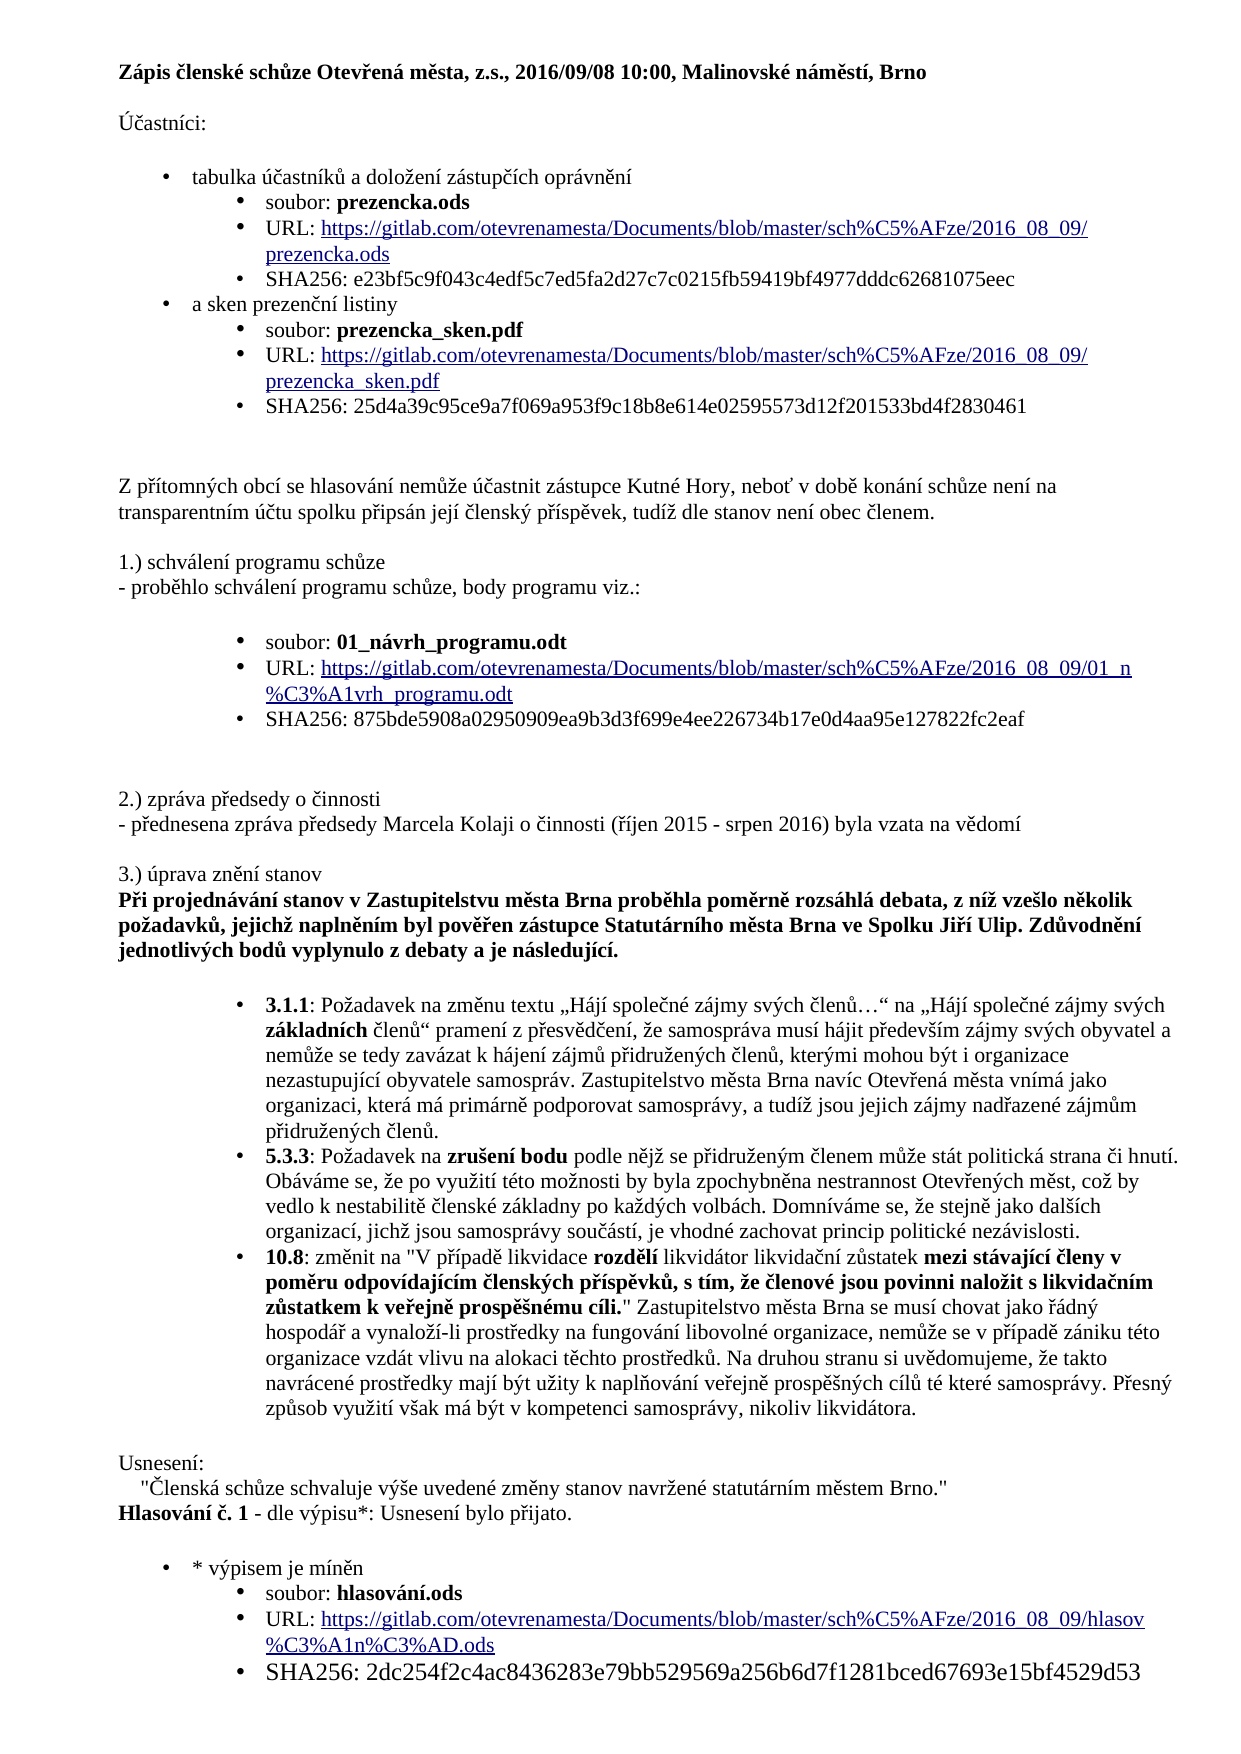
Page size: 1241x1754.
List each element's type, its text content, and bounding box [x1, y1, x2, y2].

list SHA256: e23bf5c9f043c4edf5c7ed5fa2d27c7c0215fb59419bf4977dddc62681075eec [236, 266, 1181, 291]
text Z přítomných obcí se hlasování nemůže účastnit zástupce Kutné Hory, neboť v době konání schůze není na transparentním účtu spolku připsán její členský příspěvek, tudíž dle stanov není obec členem. 1.) schválení programu schůze - proběhlo schválení programu schůze, body programu viz.: [118, 448, 1181, 599]
list soubor: prezencka_sken.pdf [236, 317, 1181, 342]
list URL: https://gitlab.com/otevrenamesta/Documents/blob/master/sch%C5%AFze/2016_08_09/prezencka_sken.pdf [236, 342, 1181, 393]
list soubor: prezencka.ods [236, 189, 1181, 215]
list SHA256: 875bde5908a02950909ea9b3d3f699e4ee226734b17e0d4aa95e127822fc2eaf [236, 706, 1181, 731]
list URL: https://gitlab.com/otevrenamesta/Documents/blob/master/sch%C5%AFze/2016_08_09/01_n%C3%A1vrh_programu.odt [236, 655, 1181, 706]
list 5.3.3: Požadavek na zrušení bodu podle nějž se přidruženým členem může stát politická strana či hnutí. Obáváme se, že po využití této možnosti by byla zpochybněna nestrannost Otevřených měst, což by vedlo k nestabilitě členské základny po každých volbách. Domníváme se, že stejně jako dalších organizací, jichž jsou samosprávy součástí, je vhodné zachovat princip politické nezávislosti. [236, 1143, 1181, 1244]
text 2.) zpráva předsedy o činnosti - přednesena zpráva předsedy Marcela Kolaji o činnosti (říjen 2015 - srpen 2016) byla vzata na vědomí 3.) úprava znění stanov Při projednávání stanov v Zastupitelstvu města Brna proběhla poměrně rozsáhlá debata, z níž vzešlo několik požadavků, jejichž naplněním byl pověřen zástupce Statutárního města Brna ve Spolku Jiří Ulip. Zdůvodnění jednotlivých bodů vyplynulo z debaty a je následující. [118, 761, 1181, 962]
text Zápis členské schůze Otevřená města, z.s., 2016/09/08 10:00, Malinovské náměstí, Brno Účastníci: [118, 59, 1181, 135]
list URL: https://gitlab.com/otevrenamesta/Documents/blob/master/sch%C5%AFze/2016_08_09/hlasov%C3%A1n%C3%AD.ods [236, 1606, 1181, 1657]
list URL: https://gitlab.com/otevrenamesta/Documents/blob/master/sch%C5%AFze/2016_08_09/prezencka.ods [236, 215, 1181, 266]
list 10.8: změnit na "V případě likvidace rozdělí likvidátor likvidační zůstatek mezi stávající členy v poměru odpovídajícím členských příspěvků, s tím, že členové jsou povinni naložit s likvidačním zůstatkem k veřejně prospěšnému cíli." Zastupitelstvo města Brna se musí chovat jako řádný hospodář a vynaloží-li prostředky na fungování libovolné organizace, nemůže se v případě zániku této organizace vzdát vlivu na alokaci těchto prostředků. Na druhou stranu si uvědomujeme, že takto navrácené prostředky mají být užity k naplňování veřejně prospěšných cílů té které samosprávy. Přesný způsob využití však má být v kompetenci samosprávy, nikoliv likvidátora. [236, 1244, 1181, 1420]
list 3.1.1: Požadavek na změnu textu „Hájí společné zájmy svých členů…“ na „Hájí společné zájmy svých základních členů“ pramení z přesvědčení, že samospráva musí hájit především zájmy svých obyvatel a nemůže se tedy zavázat k hájení zájmů přidružených členů, kterými mohou být i organizace nezastupující obyvatele samospráv. Zastupitelstvo města Brna navíc Otevřená města vnímá jako organizaci, která má primárně podporovat samosprávy, a tudíž jsou jejich zájmy nadřazené zájmům přidružených členů. [236, 992, 1181, 1143]
list * výpisem je míněn [162, 1555, 1181, 1580]
list soubor: hlasování.ods [236, 1580, 1181, 1606]
list a sken prezenční listiny [162, 291, 1181, 317]
list tabulka účastníků a doložení zástupčích oprávnění [162, 164, 1181, 189]
list soubor: 01_návrh_programu.odt [236, 629, 1181, 655]
list SHA256: 2dc254f2c4ac8436283e79bb529569a256b6d7f1281bced67693e15bf4529d53 [236, 1657, 1181, 1686]
text Usnesení: "Členská schůze schvaluje výše uvedené změny stanov navržené statutárním městem Brno." Hlasování č. 1 - dle výpisu*: Usnesení bylo přijato. [118, 1450, 1181, 1525]
list SHA256: 25d4a39c95ce9a7f069a953f9c18b8e614e02595573d12f201533bd4f2830461 [236, 393, 1181, 419]
